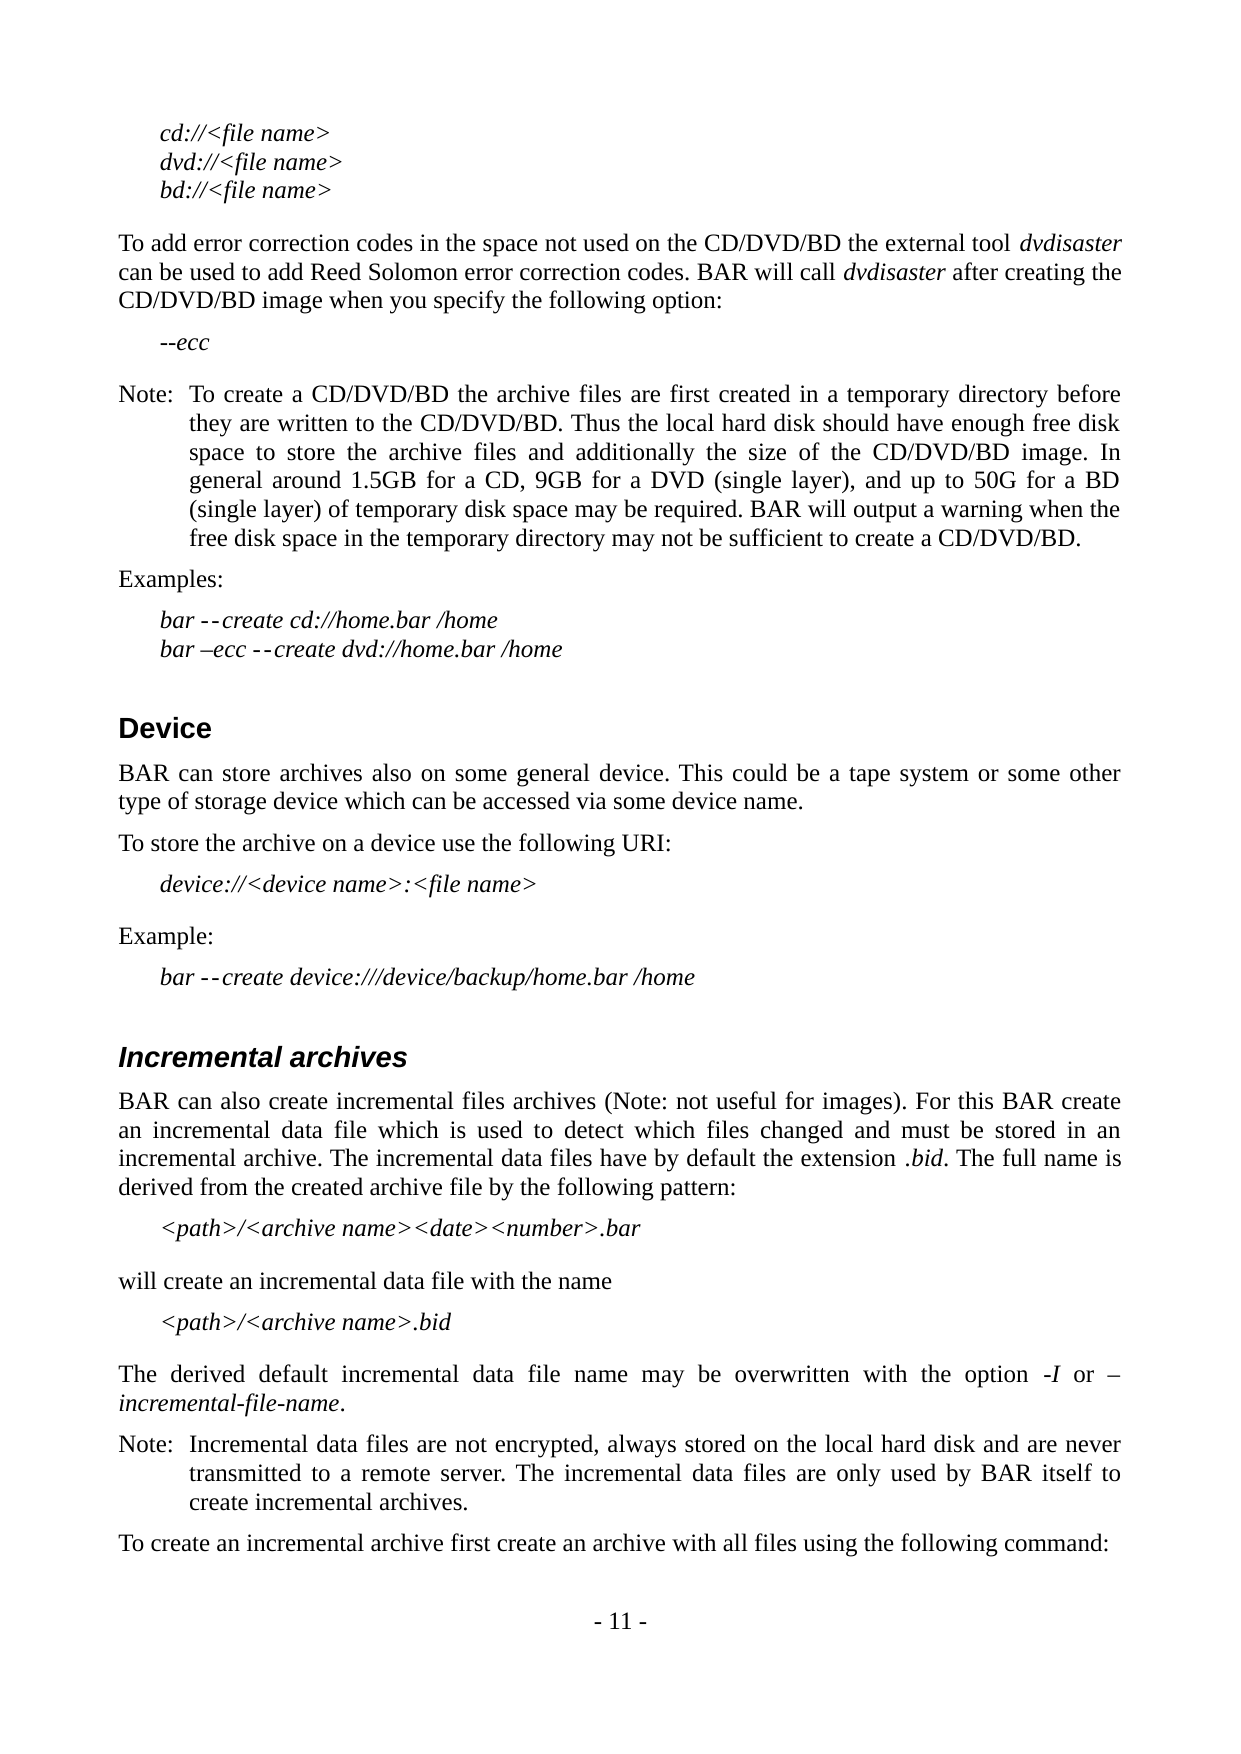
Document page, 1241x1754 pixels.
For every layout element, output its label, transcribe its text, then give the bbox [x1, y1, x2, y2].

text device://<device name>:<file name> [159, 869, 1122, 898]
text cd://<file name> [159, 118, 1122, 147]
text Examples: [118, 564, 1122, 593]
text BAR can also create incremental files archives (Note: not useful for images). For this BAR create an incremental data file which is used to detect which files changed and must be stored in an incremental archive. The incremental data files have by default the extension .bid. The full name is derived from the created archive file by the following pattern: [118, 1086, 1122, 1201]
text To add error correction codes in the space not used on the CD/DVD/BD the external tool dvdisaster can be used to add Reed Solomon error correction codes. BAR will call dvdisaster after creating the CD/DVD/BD image when you specify the following option: [118, 228, 1122, 314]
text Example: [118, 921, 1122, 950]
text <path>/<archive name>.bid [159, 1307, 1122, 1336]
text --ecc [159, 327, 1122, 356]
text <path>/<archive name><date><number>.bar [159, 1213, 1122, 1242]
text will create an incremental data file with the name [118, 1266, 1122, 1294]
text dvd://<file name> [159, 147, 1122, 176]
text bar ‑‑create device:///device/backup/home.bar /home [159, 962, 1122, 991]
text Note: To create a CD/DVD/BD the archive files are first created in a temporary directory before they are written to the CD/DVD/BD. Thus the local hard disk should have enough free disk space to store the archive files and additionally the size of the CD/DVD/BD image. In general around 1.5GB for a CD, 9GB for a DVD (single layer), and up to 50G for a BD (single layer) of temporary disk space may be required. BAR will output a warning when the free disk space in the temporary directory may not be sufficient to create a CD/DVD/BD. [118, 379, 1122, 552]
text BAR can store archives also on some general device. This could be a tape system or some other type of storage device which can be accessed via some device name. [118, 758, 1122, 815]
text To create an incremental archive first create an archive with all files using the following command: [118, 1528, 1122, 1557]
text bar ‑‑create cd://home.bar /home [159, 605, 1122, 634]
text bar –ecc ‑‑create dvd://home.bar /home [159, 634, 1122, 663]
text The derived default incremental data file name may be overwritten with the option -I or –incremental-file-name. [118, 1359, 1122, 1417]
text To store the archive on a device use the following URI: [118, 828, 1122, 856]
subtitle Device [118, 712, 1122, 745]
text bd://<file name> [159, 176, 1122, 204]
text Note: Incremental data files are not encrypted, always stored on the local hard disk and are never transmitted to a remote server. The incremental data files are only used by BAR itself to create incremental archives. [118, 1429, 1122, 1516]
subtitle Incremental archives [118, 1040, 1122, 1073]
